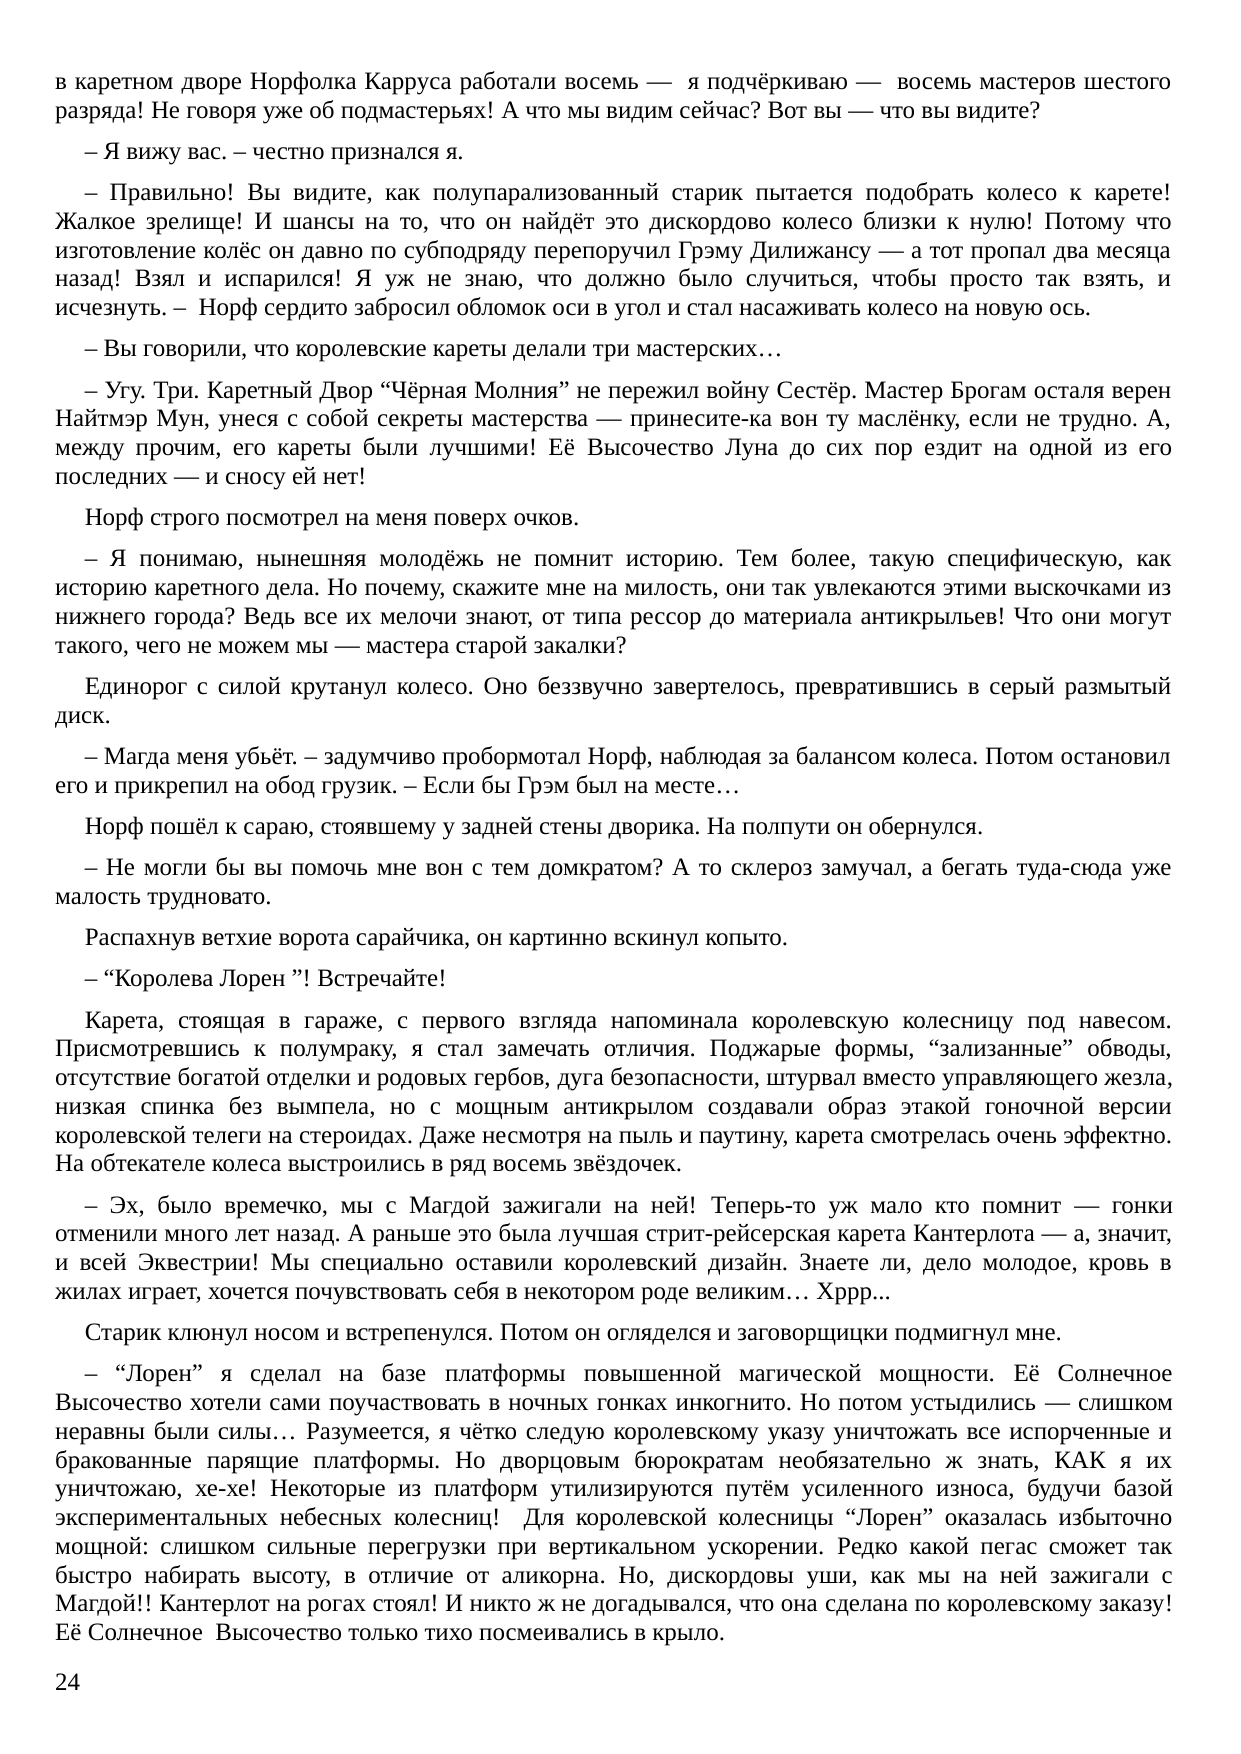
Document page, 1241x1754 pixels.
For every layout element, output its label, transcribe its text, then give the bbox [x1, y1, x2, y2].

text Норф строго посмотрел на меня поверх очков. [55, 502, 1173, 531]
text Единорог с силой крутанул колесо. Оно беззвучно завертелось, превратившись в серый размытый диск. [55, 671, 1173, 728]
text – Я вижу вас. – честно признался я. [55, 136, 1173, 165]
text – Магда меня убьёт. – задумчиво пробормотал Норф, наблюдая за балансом колеса. Потом остановил его и прикрепил на обод грузик. – Если бы Грэм был на месте… [55, 741, 1173, 798]
text – Я понимаю, нынешняя молодёжь не помнит историю. Тем более, такую специфическую, как историю каретного дела. Но почему, скажите мне на милость, они так увлекаются этими выскочками из нижнего города? Ведь все их мелочи знают, от типа рессор до материала антикрыльев! Что они могут такого, чего не можем мы — мастера старой закалки? [55, 543, 1173, 658]
text в каретном дворе Норфолка Карруса работали восемь — я подчёркиваю — восемь мастеров шестого разряда! Не говоря уже об подмастерьях! А что мы видим сейчас? Вот вы — что вы видите? [55, 66, 1173, 123]
text – Правильно! Вы видите, как полупарализованный старик пытается подобрать колесо к карете! Жалкое зрелище! И шансы на то, что он найдёт это дискордово колесо близки к нулю! Потому что изготовление колёс он давно по субподряду перепоручил Грэму Дилижансу — а тот пропал два месяца назад! Взял и испарился! Я уж не знаю, что должно было случиться, чтобы просто так взять, и исчезнуть. – Норф сердито забросил обломок оси в угол и стал насаживать колесо на новую ось. [55, 177, 1173, 321]
text – “Королева Лорен ”! Встречайте! [55, 963, 1173, 992]
text – “Лорен” я сделал на базе платформы повышенной магической мощности. Её Солнечное Высочество хотели сами поучаствовать в ночных гонках инкогнито. Но потом устыдились — слишком неравны были силы… Разумеется, я чётко следую королевскому указу уничтожать все испорченные и бракованные парящие платформы. Но дворцовым бюрократам необязательно ж знать, КАК я их уничтожаю, хе-хе! Некоторые из платформ утилизируются путём усиленного износа, будучи базой экспериментальных небесных колесниц! Для королевской колесницы “Лорен” оказалась избыточно мощной: слишком сильные перегрузки при вертикальном ускорении. Редко какой пегас сможет так быстро набирать высоту, в отличие от аликорна. Но, дискордовы уши, как мы на ней зажигали с Магдой!! Кантерлот на рогах стоял! И никто ж не догадывался, что она сделана по королевскому заказу! Её Солнечное Высочество только тихо посмеивались в крыло. [55, 1358, 1173, 1646]
text – Эх, было времечко, мы с Магдой зажигали на ней! Теперь-то уж мало кто помнит — гонки отменили много лет назад. А раньше это была лучшая стрит-рейсерская карета Кантерлота — а, значит, и всей Эквестрии! Мы специально оставили королевский дизайн. Знаете ли, дело молодое, кровь в жилах играет, хочется почувствовать себя в некотором роде великим… Хррр... [55, 1190, 1173, 1305]
text Распахнув ветхие ворота сарайчика, он картинно вскинул копыто. [55, 922, 1173, 951]
text – Вы говорили, что королевские кареты делали три мастерских… [55, 333, 1173, 362]
text – Не могли бы вы помочь мне вон с тем домкратом? А то склероз замучал, а бегать туда-сюда уже малость трудновато. [55, 852, 1173, 910]
text Карета, стоящая в гараже, с первого взгляда напоминала королевскую колесницу под навесом. Присмотревшись к полумраку, я стал замечать отличия. Поджарые формы, “зализанные” обводы, отсутствие богатой отделки и родовых гербов, дуга безопасности, штурвал вместо управляющего жезла, низкая спинка без вымпела, но с мощным антикрылом создавали образ этакой гоночной версии королевской телеги на стероидах. Даже несмотря на пыль и паутину, карета смотрелась очень эффектно. На обтекателе колеса выстроились в ряд восемь звёздочек. [55, 1005, 1173, 1177]
text – Угу. Три. Каретный Двор “Чёрная Молния” не пережил войну Сестёр. Мастер Брогам осталя верен Найтмэр Мун, унеся с собой секреты мастерства — принесите-ка вон ту маслёнку, если не трудно. А, между прочим, его кареты были лучшими! Её Высочество Луна до сих пор ездит на одной из его последних — и сносу ей нет! [55, 375, 1173, 490]
text Норф пошёл к сараю, стоявшему у задней стены дворика. На полпути он обернулся. [55, 811, 1173, 840]
text Старик клюнул носом и встрепенулся. Потом он огляделся и заговорщицки подмигнул мне. [55, 1317, 1173, 1346]
